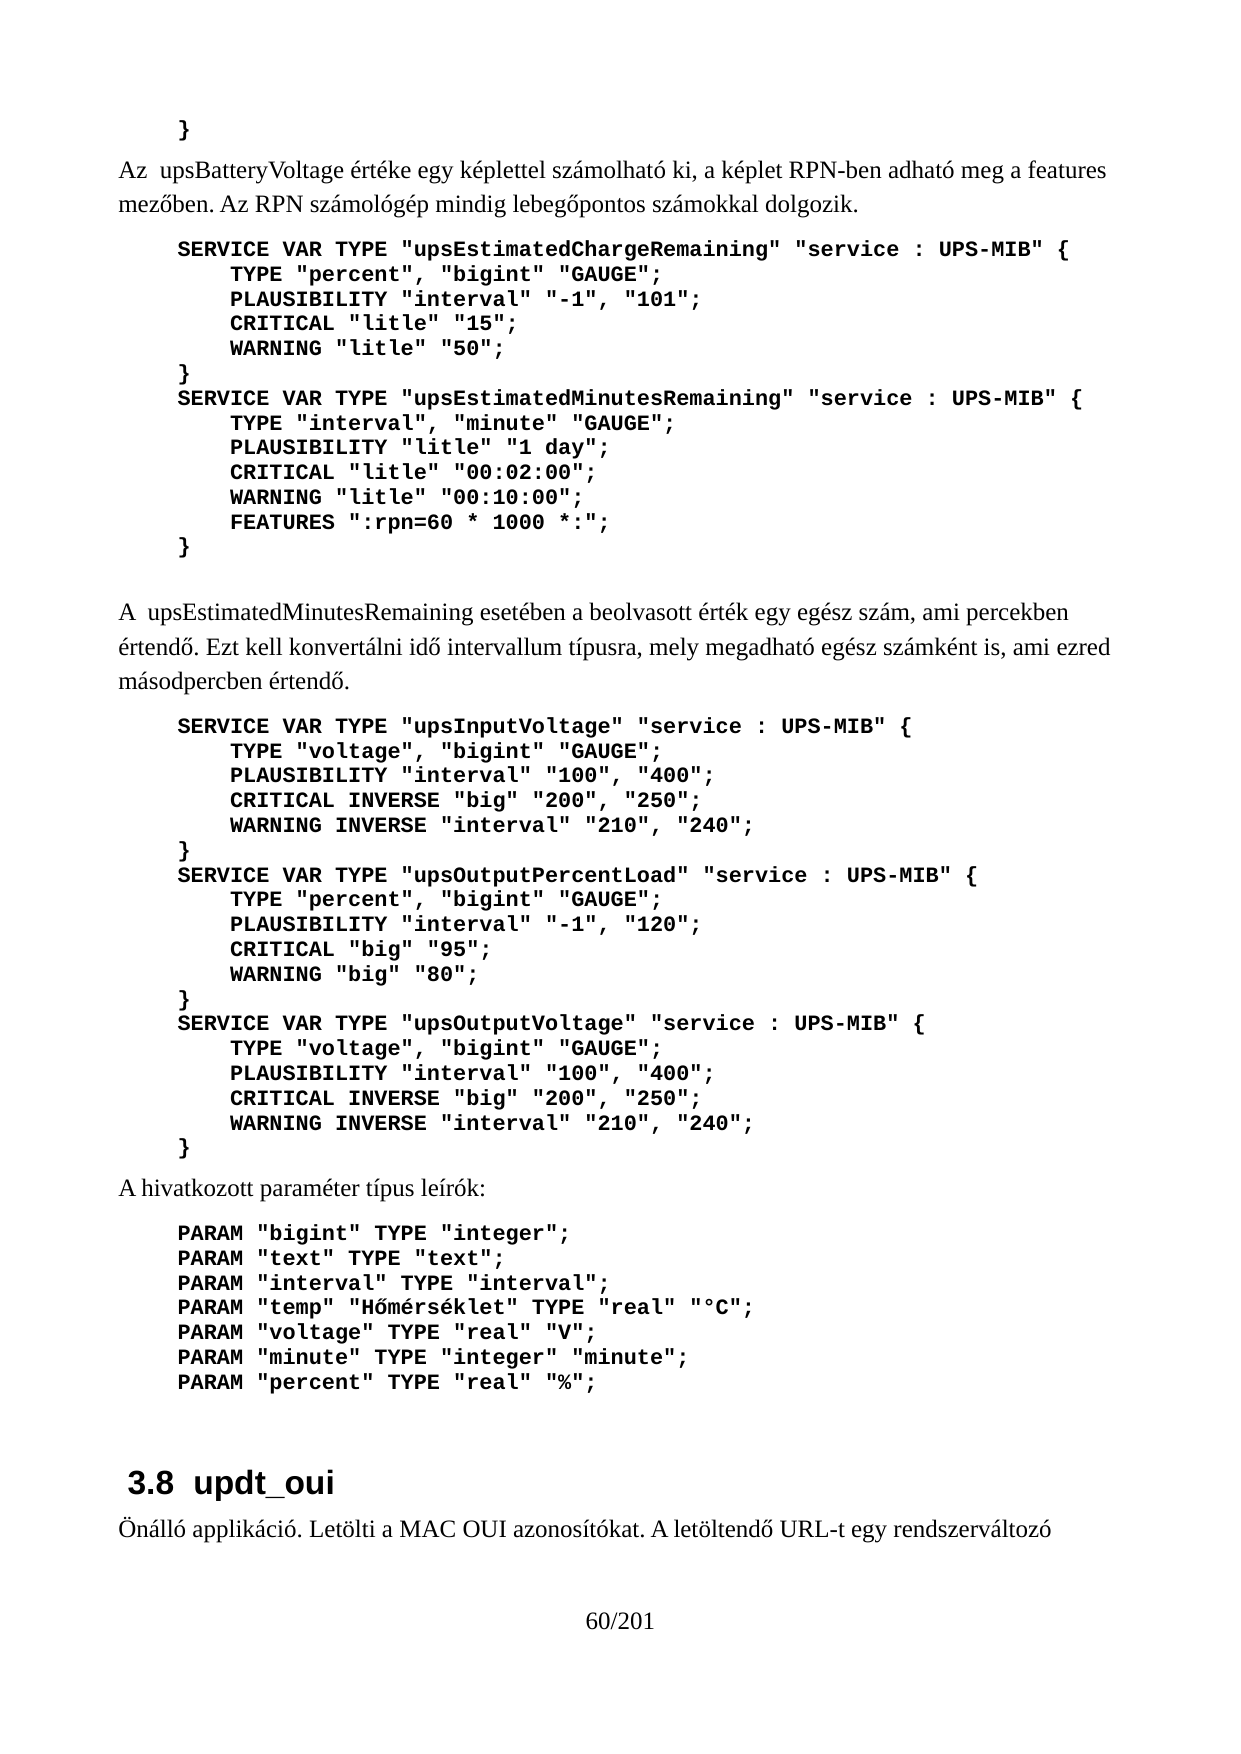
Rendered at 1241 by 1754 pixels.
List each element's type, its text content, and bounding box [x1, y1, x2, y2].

text Az upsBatteryVoltage értéke egy képlettel számolható ki, a képlet RPN-ben adható meg a features mezőben. Az RPN számológép mindig lebegőpontos számokkal dolgozik. [118, 155, 1122, 218]
text A upsEstimatedMinutesRemaining esetében a beolvasott érték egy egész szám, ami percekben értendő. Ezt kell konvertálni idő intervallum típusra, mely megadható egész számként is, ami ezred másodpercben értendő. [118, 597, 1122, 695]
text PARAM "interval" TYPE "interval"; [177, 1272, 1122, 1297]
text PARAM "voltage" TYPE "real" "V"; [177, 1321, 1122, 1346]
text Önálló applikáció. Letölti a MAC OUI azonosítókat. A letöltendő URL-t egy rendszerváltozó [118, 1514, 1122, 1543]
text A hivatkozott paraméter típus leírók: [118, 1173, 1122, 1202]
subtitle updt_oui [118, 1463, 1122, 1501]
text PARAM "percent" TYPE "real" "%"; [177, 1371, 1122, 1396]
text } [177, 118, 1122, 143]
text PARAM "temp" "Hőmérséklet" TYPE "real" "°C"; [177, 1297, 1122, 1321]
text PARAM "text" TYPE "text"; [177, 1247, 1122, 1272]
text PARAM "minute" TYPE "integer" "minute"; [177, 1346, 1122, 1371]
text SERVICE VAR TYPE "upsInputVoltage" "service : UPS-MIB" { TYPE "voltage", "bigint" "GAUGE"; PLAUSIBILITY "interval" "100", "400"; CRITICAL INVERSE "big" "200", "250"; WARNING INVERSE "interval" "210", "240"; } SERVICE VAR TYPE "upsOutputPercentLoad" "service : UPS-MIB" { TYPE "percent", "bigint" "GAUGE"; PLAUSIBILITY "interval" "-1", "120"; CRITICAL "big" "95"; WARNING "big" "80"; } SERVICE VAR TYPE "upsOutputVoltage" "service : UPS-MIB" { TYPE "voltage", "bigint" "GAUGE"; PLAUSIBILITY "interval" "100", "400"; CRITICAL INVERSE "big" "200", "250"; WARNING INVERSE "interval" "210", "240"; } [177, 715, 1122, 1161]
text PARAM "bigint" TYPE "integer"; [177, 1222, 1122, 1247]
text SERVICE VAR TYPE "upsEstimatedChargeRemaining" "service : UPS-MIB" { TYPE "percent", "bigint" "GAUGE"; PLAUSIBILITY "interval" "-1", "101"; CRITICAL "litle" "15"; WARNING "litle" "50"; } SERVICE VAR TYPE "upsEstimatedMinutesRemaining" "service : UPS-MIB" { TYPE "interval", "minute" "GAUGE"; PLAUSIBILITY "litle" "1 day"; CRITICAL "litle" "00:02:00"; WARNING "litle" "00:10:00"; FEATURES ":rpn=60 * 1000 *:"; } [177, 238, 1122, 561]
